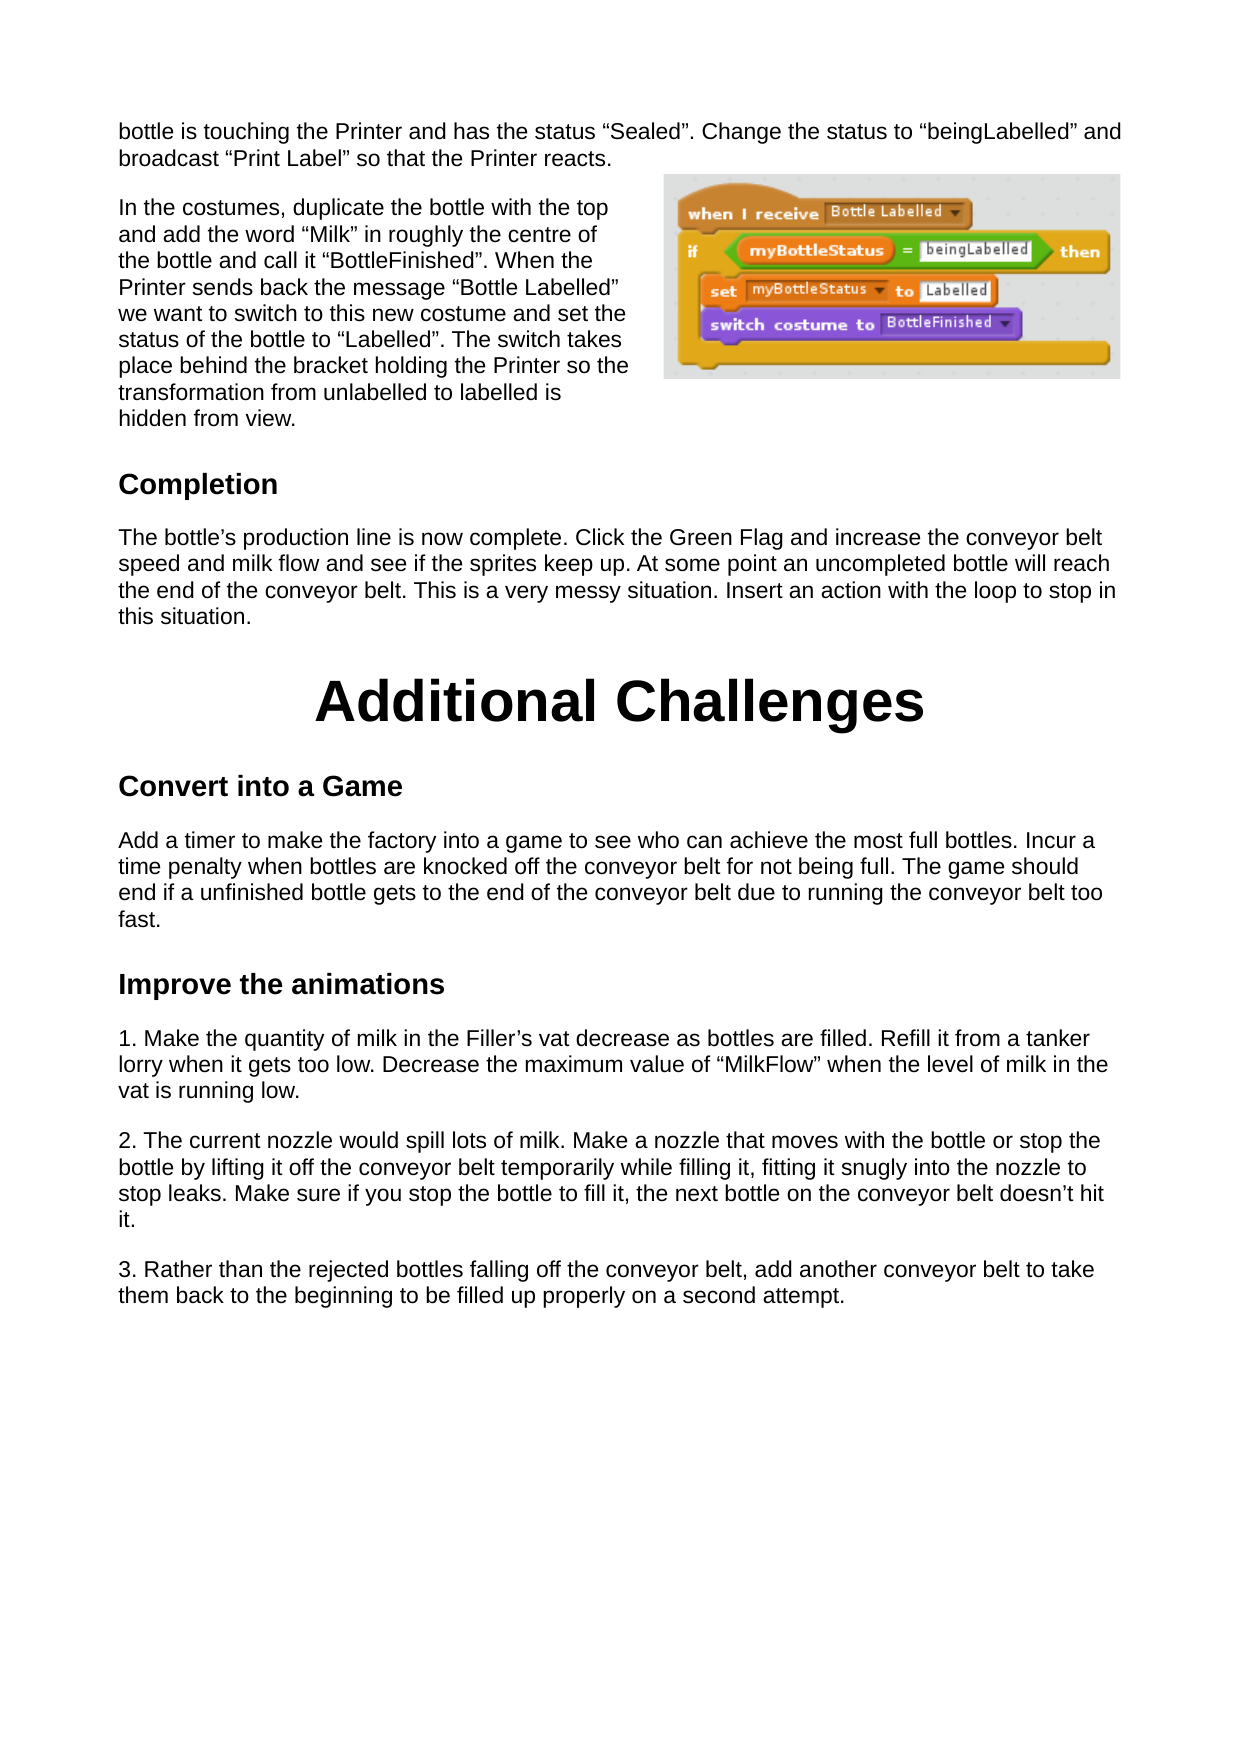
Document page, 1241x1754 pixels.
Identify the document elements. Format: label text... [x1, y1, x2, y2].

title Additional Challenges [118, 666, 1122, 733]
text Add a timer to make the factory into a game to see who can achieve the most full bottles. Incur a time penalty when bottles are knocked off the conveyor belt for not being full. The game should end if a unfinished bottle gets to the end of the conveyor belt due to running the conveyor belt too fast. [118, 827, 1122, 932]
subtitle Improve the animations [118, 967, 1122, 1001]
text 2. The current nozzle would spill lots of milk. Make a nozzle that moves with the bottle or stop the bottle by lifting it off the conveyor belt temporarily while filling it, fitting it snugly into the nozzle to stop leaks. Make sure if you stop the bottle to fill it, the next bottle on the conveyor belt doesn’t hit it. [118, 1127, 1122, 1232]
subtitle Completion [118, 467, 1122, 501]
text bottle is touching the Printer and has the status “Sealed”. Change the status to “beingLabelled” and broadcast “Print Label” so that the Printer reacts. [118, 118, 1122, 171]
picture [663, 174, 1121, 379]
text In the costumes, duplicate the bottle with the top and add the word “Milk” in roughly the centre of the bottle and call it “BottleFinished”. When the Printer sends back the message “Bottle Labelled” we want to switch to this new costume and set the status of the bottle to “Labelled”. The switch takes place behind the bracket holding the Printer so the transformation from unlabelled to labelled is hidden from view. [118, 194, 1122, 432]
text 3. Rather than the rejected bottles falling off the conveyor belt, add another conveyor belt to take them back to the beginning to be filled up properly on a second attempt. [118, 1256, 1122, 1309]
text 1. Make the quantity of milk in the Filler’s vat decrease as bottles are filled. Refill it from a tanker lorry when it gets too low. Decrease the maximum value of “MilkFlow” when the level of milk in the vat is running low. [118, 1024, 1122, 1103]
subtitle Convert into a Game [118, 769, 1122, 803]
text The bottle’s production line is now complete. Click the Green Flag and increase the conveyor belt speed and milk flow and see if the sprites keep up. At some point an uncompleted bottle will reach the end of the conveyor belt. This is a very messy situation. Insert an action with the loop to stop in this situation. [118, 524, 1122, 629]
